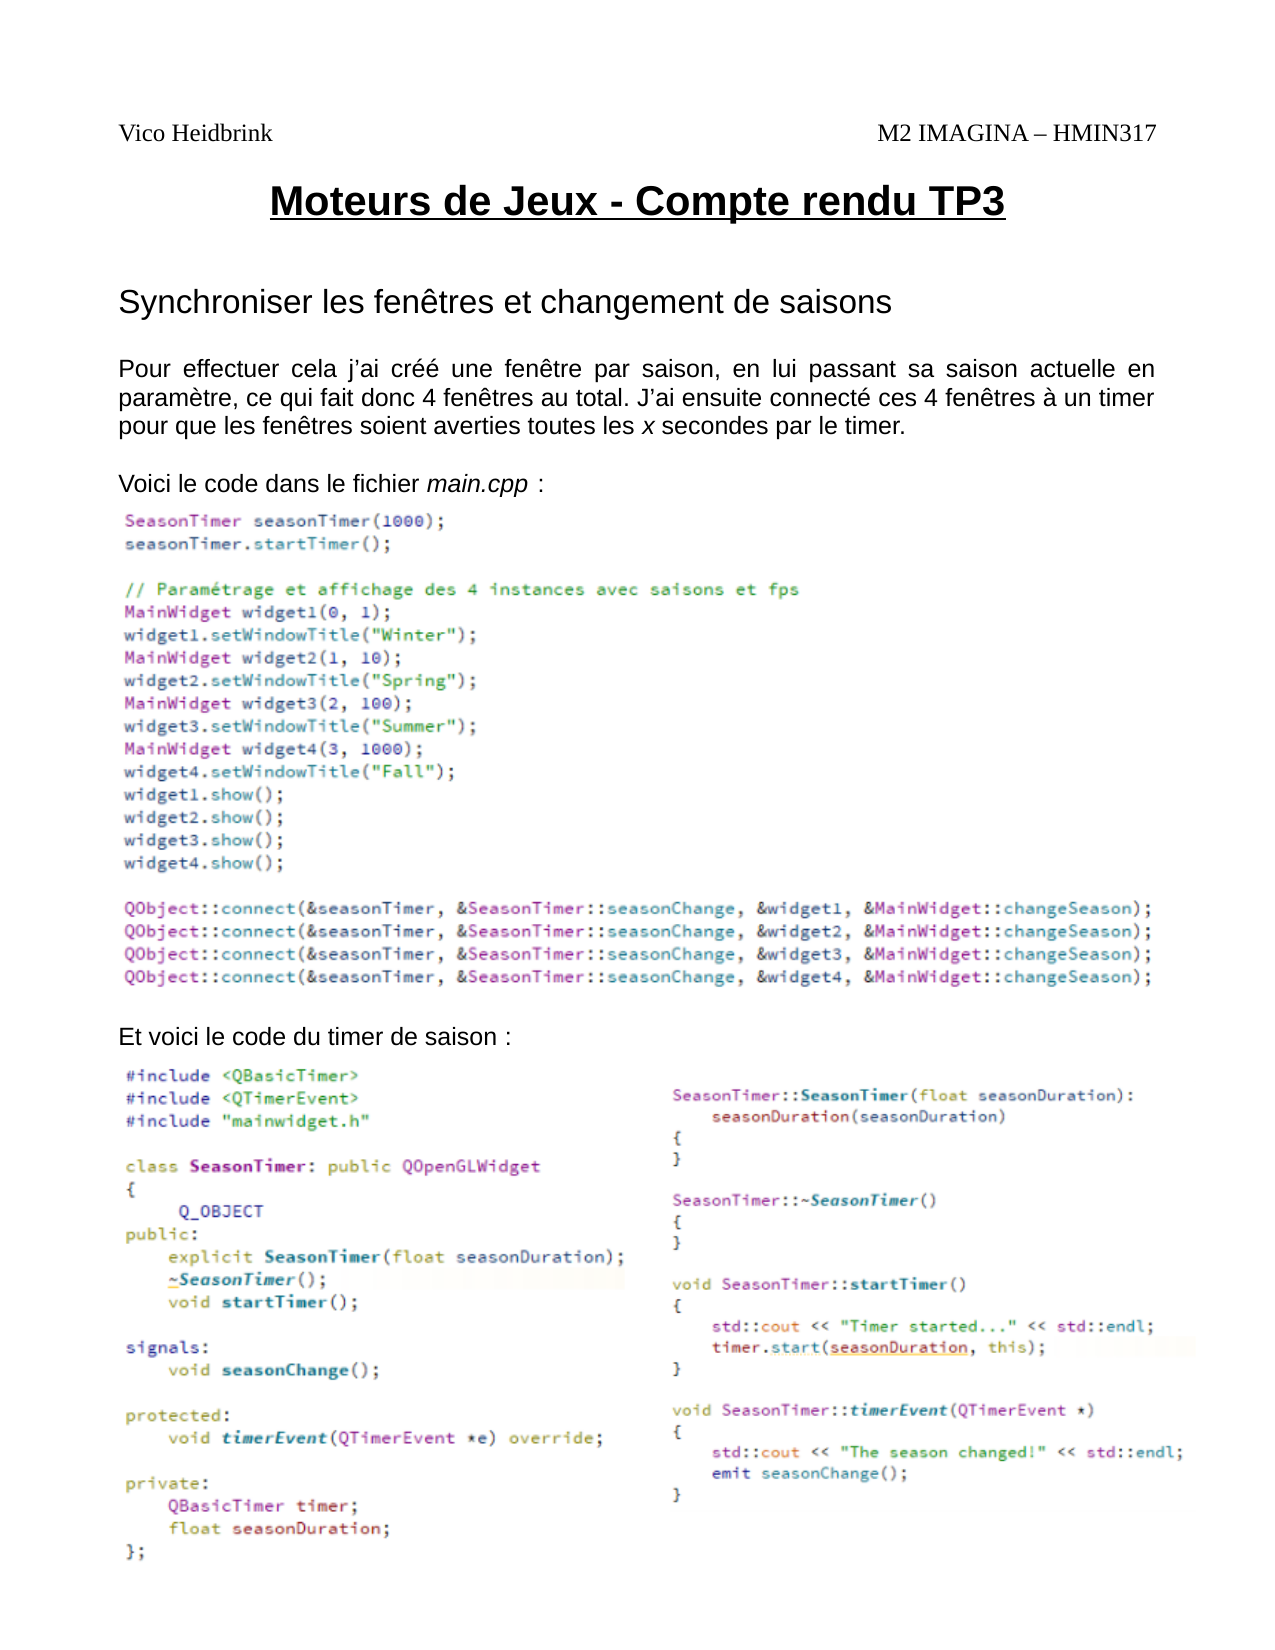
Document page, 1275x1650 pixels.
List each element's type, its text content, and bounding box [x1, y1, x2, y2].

picture [125, 1062, 625, 1568]
picture [118, 497, 1157, 993]
text Synchroniser les fenêtres et changement de saisons [118, 282, 1157, 320]
text Pour effectuer cela j’ai créé une fenêtre par saison, en lui passant sa saison actuelle en paramètre, ce qui fait donc 4 fenêtres au total. J’ai ensuite connecté ces 4 fenêtres à un timer pour que les fenêtres soient averties toutes les x secondes par le timer. [118, 354, 1157, 440]
picture [669, 1081, 1196, 1512]
text Moteurs de Jeux - Compte rendu TP3 [118, 176, 1157, 224]
text Voici le code dans le fichier main.cpp : [118, 469, 1157, 497]
text Et voici le code du timer de saison : [118, 1022, 1157, 1051]
